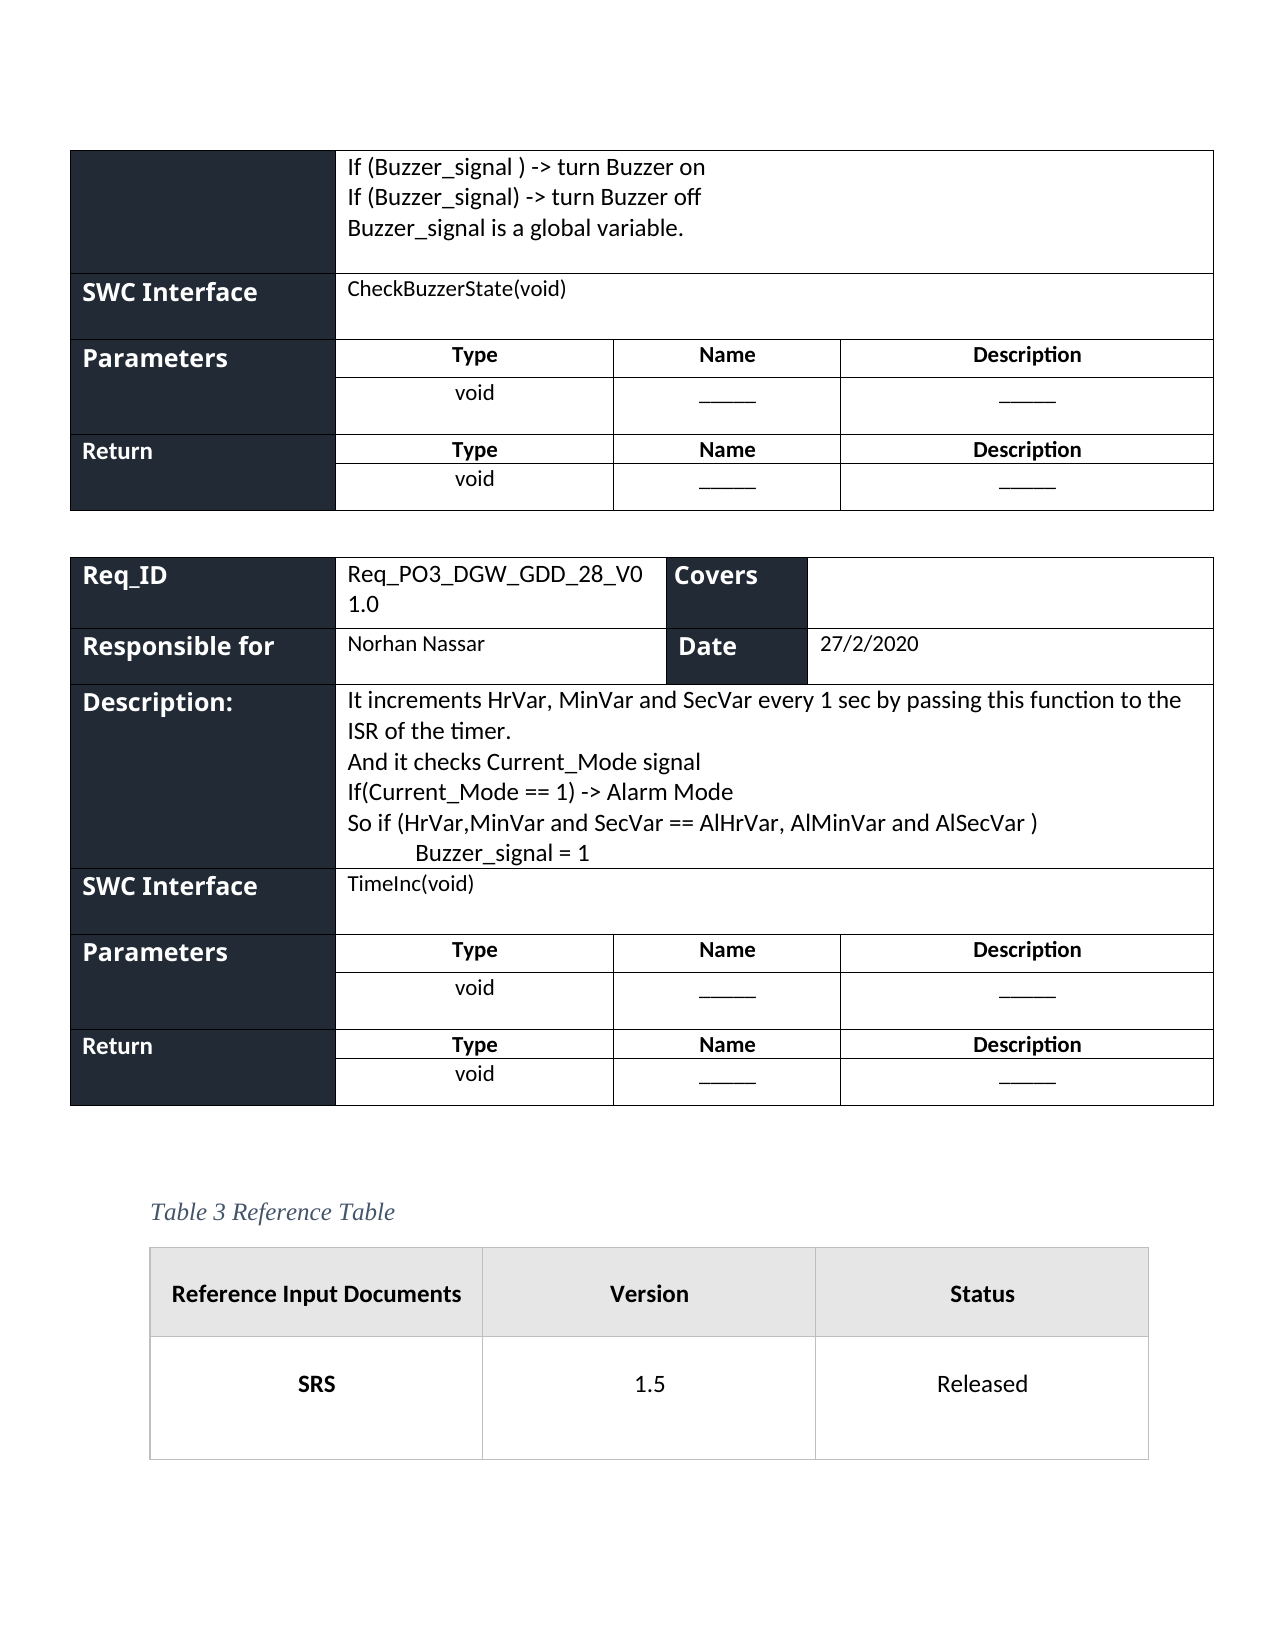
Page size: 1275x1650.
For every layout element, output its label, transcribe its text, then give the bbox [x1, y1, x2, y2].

table_cell It increments HrVar, MinVar and SecVar every 1 sec by passing this function to the ISR of the timer. And it checks Current_Mode signal If(Current_Mode == 1) -> Alarm Mode So if (HrVar,MinVar and SecVar == AlHrVar, AlMinVar and AlSecVar ) Buzzer_signal = 1 [336, 685, 1213, 868]
table_cell _____ [614, 973, 840, 1029]
table_cell Date [667, 629, 807, 684]
table_header Version [483, 1248, 815, 1336]
table_header Req_PO3_DGW_GDD_28_V01.0 [336, 558, 666, 628]
table_header Covers [667, 558, 807, 628]
table_cell SRS [151, 1337, 482, 1459]
table_cell Name [614, 340, 840, 377]
table_cell _____ [841, 973, 1213, 1029]
table_cell SWC Interface [71, 869, 335, 934]
table_header Req_ID [71, 558, 335, 628]
table_cell void [336, 973, 613, 1029]
table_cell 27/2/2020 [808, 629, 1213, 684]
table_cell Description: [71, 685, 335, 868]
table_cell _____ [841, 1059, 1213, 1105]
table_cell [71, 151, 335, 273]
table_cell void [336, 1059, 613, 1105]
table_cell Parameters [71, 340, 335, 434]
table_cell void [336, 464, 613, 510]
table_header [808, 558, 841, 628]
table_cell Description [841, 1030, 1213, 1058]
table_cell Type [336, 935, 613, 972]
table_header Reference Input Documents [151, 1248, 482, 1336]
table_cell TimeInc(void) [336, 869, 1213, 934]
table_cell Description [841, 340, 1213, 377]
table_cell CheckBuzzerState(void) [336, 274, 1213, 339]
table_cell void [336, 378, 613, 434]
table_cell Type [336, 1030, 613, 1058]
table_cell Name [614, 435, 840, 463]
table_cell If (Buzzer_signal ) -> turn Buzzer on If (Buzzer_signal) -> turn Buzzer off Buzzer_signal is a global variable. [336, 151, 1213, 273]
table_cell Type [336, 435, 613, 463]
table_cell Return [71, 435, 335, 510]
table_cell Norhan Nassar [336, 629, 666, 684]
table_cell _____ [614, 378, 840, 434]
table_cell Responsible for [71, 629, 335, 684]
table_header Status [816, 1248, 1148, 1336]
table_header [841, 558, 1213, 628]
table_cell Description [841, 935, 1213, 972]
table_cell _____ [841, 464, 1213, 510]
table_cell Description [841, 435, 1213, 463]
table_cell Name [614, 1030, 840, 1058]
table_cell SWC Interface [71, 274, 335, 339]
text Table 3 Reference Table [150, 1197, 1125, 1226]
table_cell 1.5 [483, 1337, 815, 1459]
table_cell _____ [841, 378, 1213, 434]
table_cell Type [336, 340, 613, 377]
table_cell Parameters [71, 935, 335, 1029]
table_cell _____ [614, 464, 840, 510]
table_cell Name [614, 935, 840, 972]
table_cell _____ [614, 1059, 840, 1105]
table_cell Return [71, 1030, 335, 1105]
table_cell Released [816, 1337, 1148, 1459]
